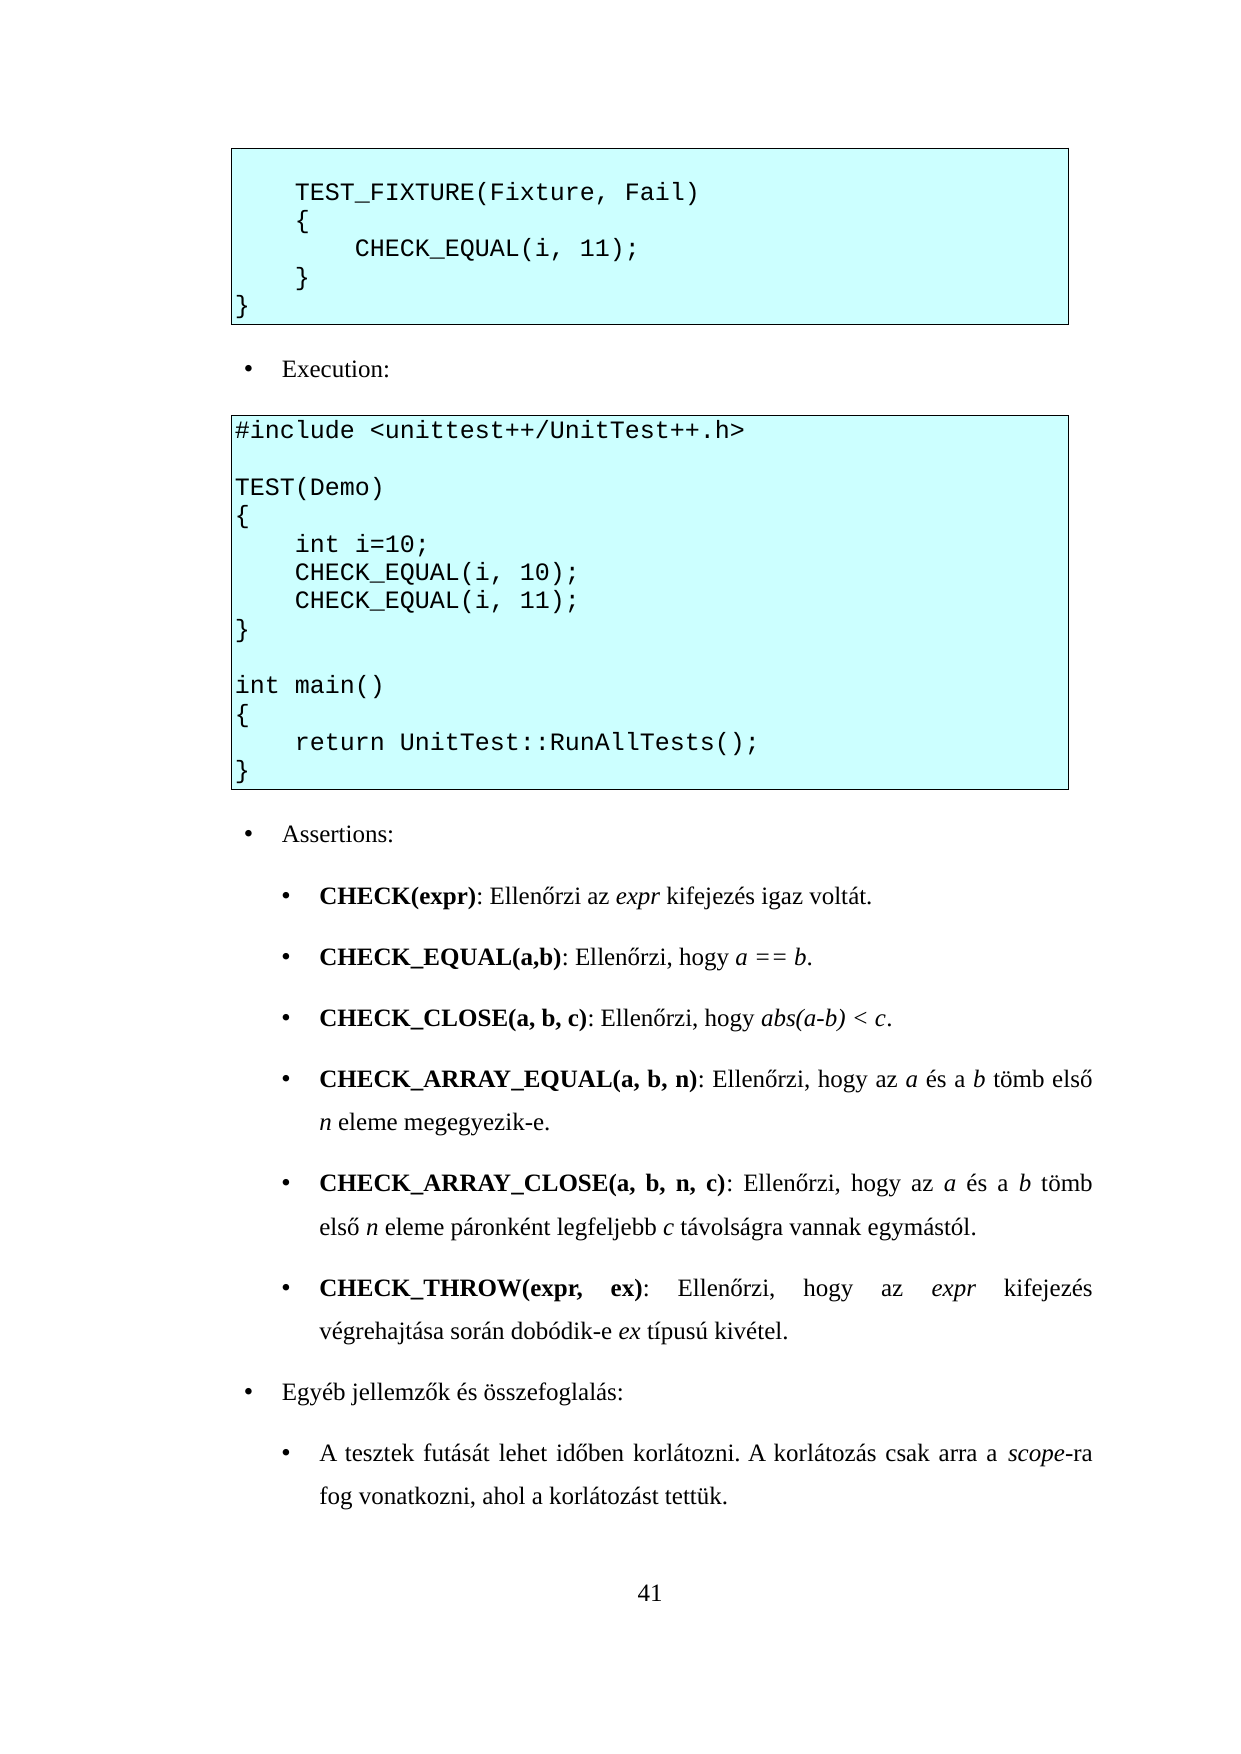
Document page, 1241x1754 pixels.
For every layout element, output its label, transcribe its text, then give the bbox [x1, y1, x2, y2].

list CHECK(expr): Ellenőrzi az expr kifejezés igaz voltát. [282, 881, 1093, 909]
text TEST_FIXTURE(Fixture, Fail) { CHECK_EQUAL(i, 11); } } [232, 149, 1068, 324]
list A tesztek futását lehet időben korlátozni. A korlátozás csak arra a scope-ra fog vonatkozni, ahol a korlátozást tettük. [282, 1438, 1093, 1510]
list CHECK_CLOSE(a, b, c): Ellenőrzi, hogy abs(a-b) < c. [282, 1003, 1093, 1032]
list CHECK_ARRAY_CLOSE(a, b, n, c): Ellenőrzi, hogy az a és a b tömb első n eleme páronként legfeljebb c távolságra vannak egymástól. [282, 1168, 1093, 1240]
list Egyéb jellemzők és összefoglalás: [244, 1377, 1093, 1406]
list CHECK_ARRAY_EQUAL(a, b, n): Ellenőrzi, hogy az a és a b tömb első n eleme megegyezik-e. [282, 1064, 1093, 1136]
list Assertions: [244, 819, 1093, 848]
list CHECK_THROW(expr, ex): Ellenőrzi, hogy az expr kifejezés végrehajtása során dobódik-e ex típusú kivétel. [282, 1273, 1093, 1344]
list Execution: [244, 354, 1093, 383]
text #include <unittest++/UnitTest++.h> TEST(Demo) { int i=10; CHECK_EQUAL(i, 10); CHECK_EQUAL(i, 11); } int main() { return UnitTest::RunAllTests(); } [232, 416, 1068, 789]
list CHECK_EQUAL(a,b): Ellenőrzi, hogy a == b. [282, 942, 1093, 971]
